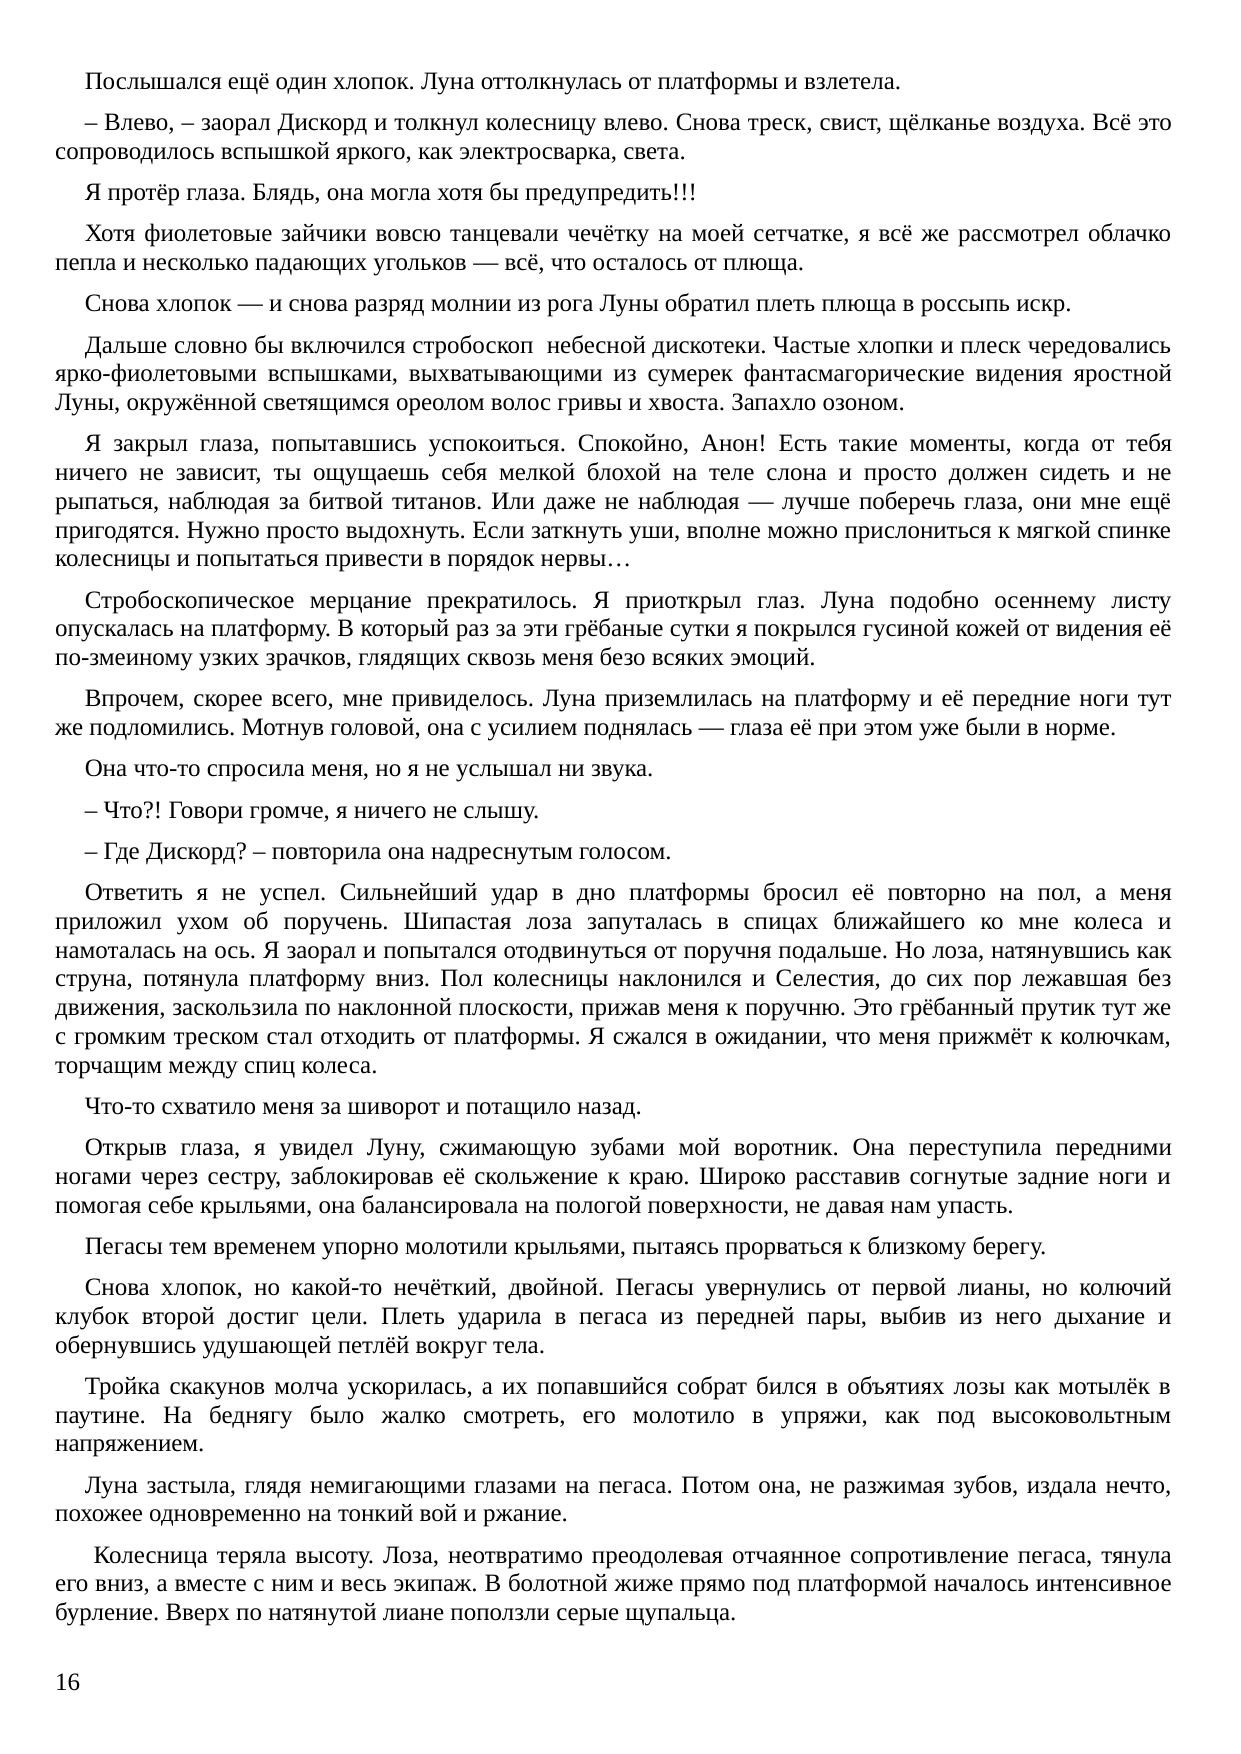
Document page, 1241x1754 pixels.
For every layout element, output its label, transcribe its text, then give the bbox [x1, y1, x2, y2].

text Открыв глаза, я увидел Луну, сжимающую зубами мой воротник. Она переступила передними ногами через сестру, заблокировав её скольжение к краю. Широко расставив согнутые задние ноги и помогая себе крыльями, она балансировала на пологой поверхности, не давая нам упасть. [55, 1132, 1173, 1218]
text Дальше словно бы включился стробоскоп небесной дискотеки. Частые хлопки и плеск чередовались ярко-фиолетовыми вспышками, выхватывающими из сумерек фантасмагорические видения яростной Луны, окружённой светящимся ореолом волос гривы и хвоста. Запахло озоном. [55, 330, 1173, 416]
text Колесница теряла высоту. Лоза, неотвратимо преодолевая отчаянное сопротивление пегаса, тянула его вниз, а вместе с ним и весь экипаж. В болотной жиже прямо под платформой началось интенсивное бурление. Вверх по натянутой лиане поползли серые щупальца. [55, 1540, 1173, 1626]
text – Что?! Говори громче, я ничего не слышу. [55, 795, 1173, 823]
text Пегасы тем временем упорно молотили крыльями, пытаясь прорваться к близкому берегу. [55, 1231, 1173, 1260]
text Послышался ещё один хлопок. Луна оттолкнулась от платформы и взлетела. [55, 66, 1173, 95]
text – Где Дискорд? – повторила она надреснутым голосом. [55, 836, 1173, 865]
text Впрочем, скорее всего, мне привиделось. Луна приземлилась на платформу и её передние ноги тут же подломились. Мотнув головой, она с усилием поднялась — глаза её при этом уже были в норме. [55, 683, 1173, 741]
text Луна застыла, глядя немигающими глазами на пегаса. Потом она, не разжимая зубов, издала нечто, похожее одновременно на тонкий вой и ржание. [55, 1470, 1173, 1527]
text Тройка скакунов молча ускорилась, а их попавшийся собрат бился в объятиях лозы как мотылёк в паутине. На беднягу было жалко смотреть, его молотило в упряжи, как под высоковольтным напряжением. [55, 1371, 1173, 1457]
text – Влево, – заорал Дискорд и толкнул колесницу влево. Снова треск, свист, щёлканье воздуха. Всё это сопроводилось вспышкой яркого, как электросварка, света. [55, 107, 1173, 165]
text Я закрыл глаза, попытавшись успокоиться. Спокойно, Анон! Есть такие моменты, когда от тебя ничего не зависит, ты ощущаешь себя мелкой блохой на теле слона и просто должен сидеть и не рыпаться, наблюдая за битвой титанов. Или даже не наблюдая — лучше поберечь глаза, они мне ещё пригодятся. Нужно просто выдохнуть. Если заткнуть уши, вполне можно прислониться к мягкой спинке колесницы и попытаться привести в порядок нервы… [55, 428, 1173, 572]
text Хотя фиолетовые зайчики вовсю танцевали чечётку на моей сетчатке, я всё же рассмотрел облачко пепла и несколько падающих угольков — всё, что осталось от плюща. [55, 218, 1173, 276]
text Что-то схватило меня за шиворот и потащило назад. [55, 1091, 1173, 1120]
text Снова хлопок, но какой-то нечёткий, двойной. Пегасы увернулись от первой лианы, но колючий клубок второй достиг цели. Плеть ударила в пегаса из передней пары, выбив из него дыхание и обернувшись удушающей петлёй вокруг тела. [55, 1272, 1173, 1358]
text Она что-то спросила меня, но я не услышал ни звука. [55, 753, 1173, 782]
text Снова хлопок — и снова разряд молнии из рога Луны обратил плеть плюща в россыпь искр. [55, 288, 1173, 317]
text Ответить я не успел. Сильнейший удар в дно платформы бросил её повторно на пол, а меня приложил ухом об поручень. Шипастая лоза запуталась в спицах ближайшего ко мне колеса и намоталась на ось. Я заорал и попытался отодвинуться от поручня подальше. Но лоза, натянувшись как струна, потянула платформу вниз. Пол колесницы наклонился и Селестия, до сих пор лежавшая без движения, заскользила по наклонной плоскости, прижав меня к поручню. Это грёбанный прутик тут же с громким треском стал отходить от платформы. Я сжался в ожидании, что меня прижмёт к колючкам, торчащим между спиц колеса. [55, 877, 1173, 1078]
text Стробоскопическое мерцание прекратилось. Я приоткрыл глаз. Луна подобно осеннему листу опускалась на платформу. В который раз за эти грёбаные сутки я покрылся гусиной кожей от видения её по-змеиному узких зрачков, глядящих сквозь меня безо всяких эмоций. [55, 585, 1173, 671]
text Я протёр глаза. Блядь, она могла хотя бы предупредить!!! [55, 177, 1173, 206]
